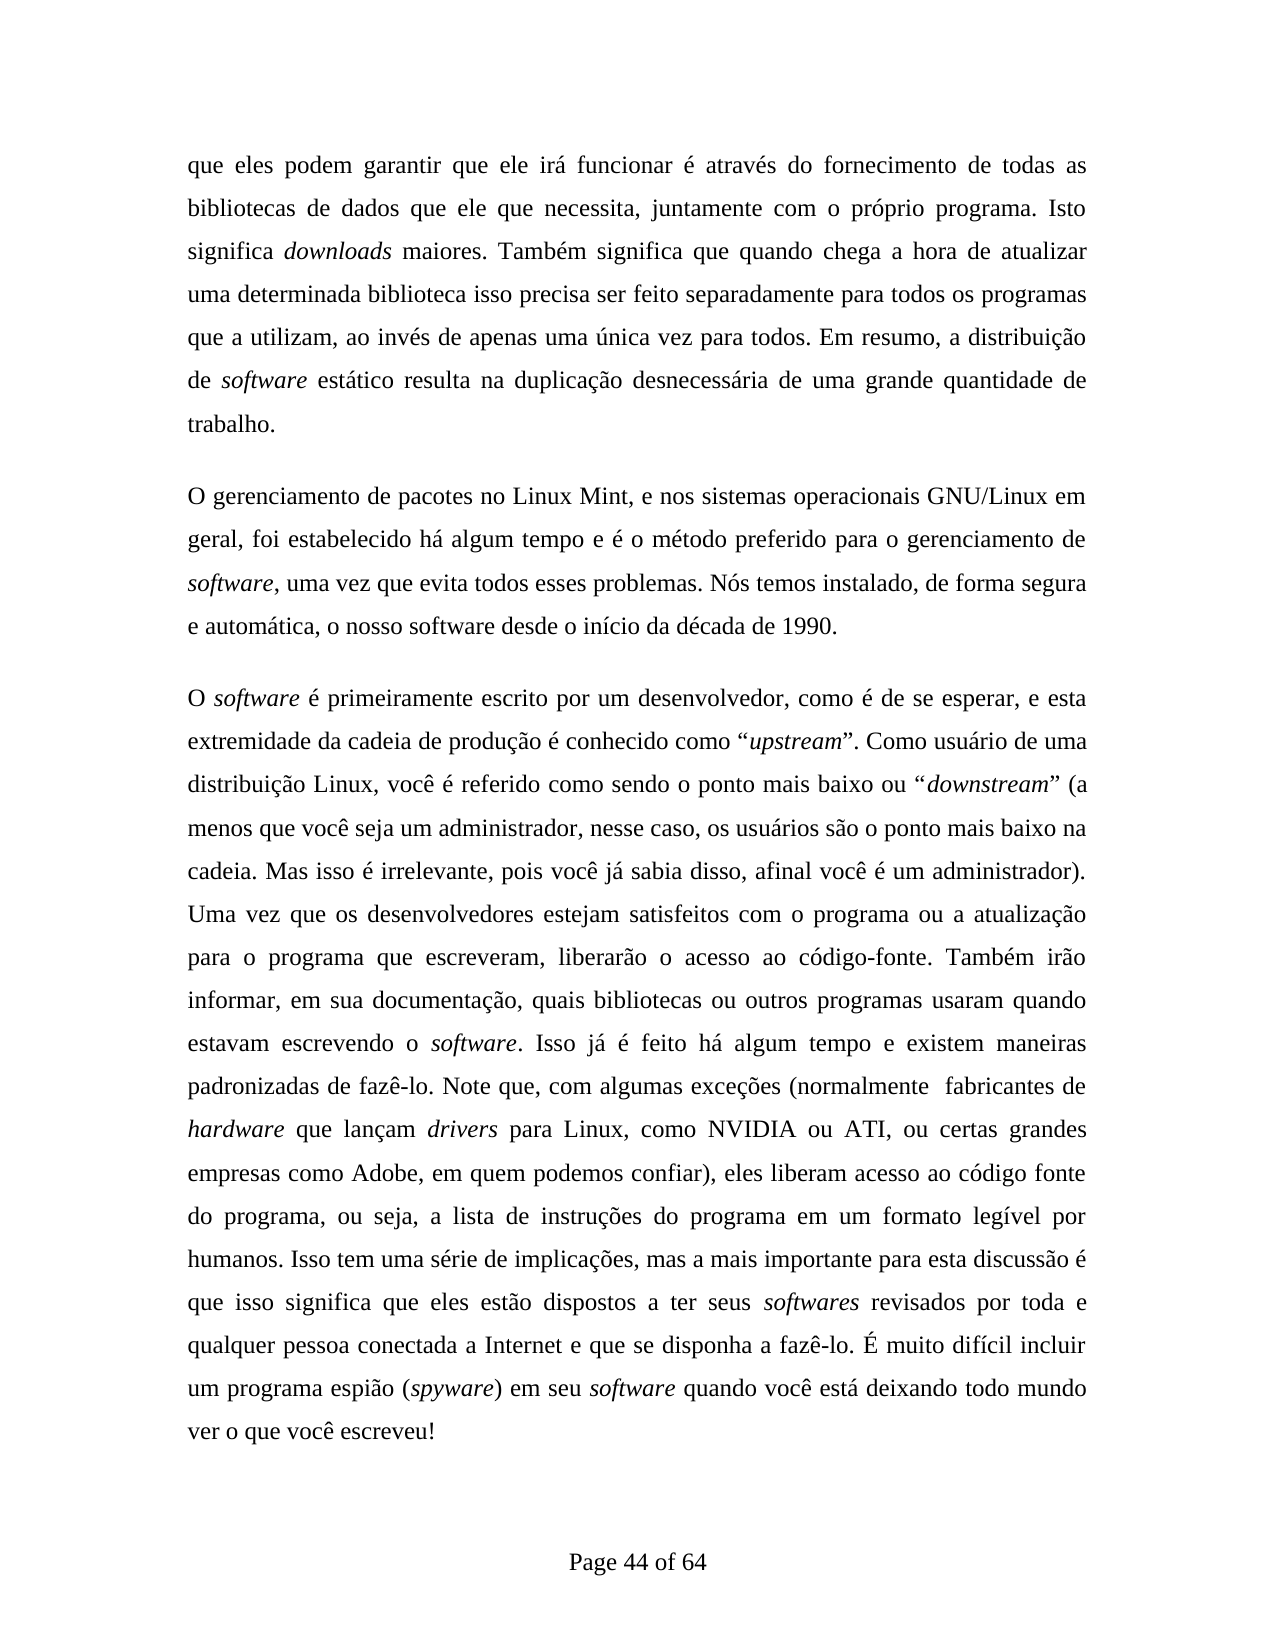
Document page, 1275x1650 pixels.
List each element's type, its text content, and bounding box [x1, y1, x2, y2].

text O gerenciamento de pacotes no Linux Mint, e nos sistemas operacionais GNU/Linux em geral, foi estabelecido há algum tempo e é o método preferido para o gerenciamento de software, uma vez que evita todos esses problemas. Nós temos instalado, de forma segura e automática, o nosso software desde o início da década de 1990. [187, 481, 1087, 639]
text que eles podem garantir que ele irá funcionar é através do fornecimento de todas as bibliotecas de dados que ele que necessita, juntamente com o próprio programa. Isto significa downloads maiores. Também significa que quando chega a hora de atualizar uma determinada biblioteca isso precisa ser feito separadamente para todos os programas que a utilizam, ao invés de apenas uma única vez para todos. Em resumo, a distribuição de software estático resulta na duplicação desnecessária de uma grande quantidade de trabalho. [187, 150, 1087, 437]
text O software é primeiramente escrito por um desenvolvedor, como é de se esperar, e esta extremidade da cadeia de produção é conhecido como “upstream”. Como usuário de uma distribuição Linux, você é referido como sendo o ponto mais baixo ou “downstream” (a menos que você seja um administrador, nesse caso, os usuários são o ponto mais baixo na cadeia. Mas isso é irrelevante, pois você já sabia disso, afinal você é um administrador). Uma vez que os desenvolvedores estejam satisfeitos com o programa ou a atualização para o programa que escreveram, liberarão o acesso ao código-fonte. Também irão informar, em sua documentação, quais bibliotecas ou outros programas usaram quando estavam escrevendo o software. Isso já é feito há algum tempo e existem maneiras padronizadas de fazê-lo. Note que, com algumas exceções (normalmente fabricantes de hardware que lançam drivers para Linux, como NVIDIA ou ATI, ou certas grandes empresas como Adobe, em quem podemos confiar), eles liberam acesso ao código fonte do programa, ou seja, a lista de instruções do programa em um formato legível por humanos. Isso tem uma série de implicações, mas a mais importante para esta discussão é que isso significa que eles estão dispostos a ter seus softwares revisados por toda e qualquer pessoa conectada a Internet e que se disponha a fazê-lo. É muito difícil incluir um programa espião (spyware) em seu software quando você está deixando todo mundo ver o que você escreveu! [187, 683, 1087, 1445]
